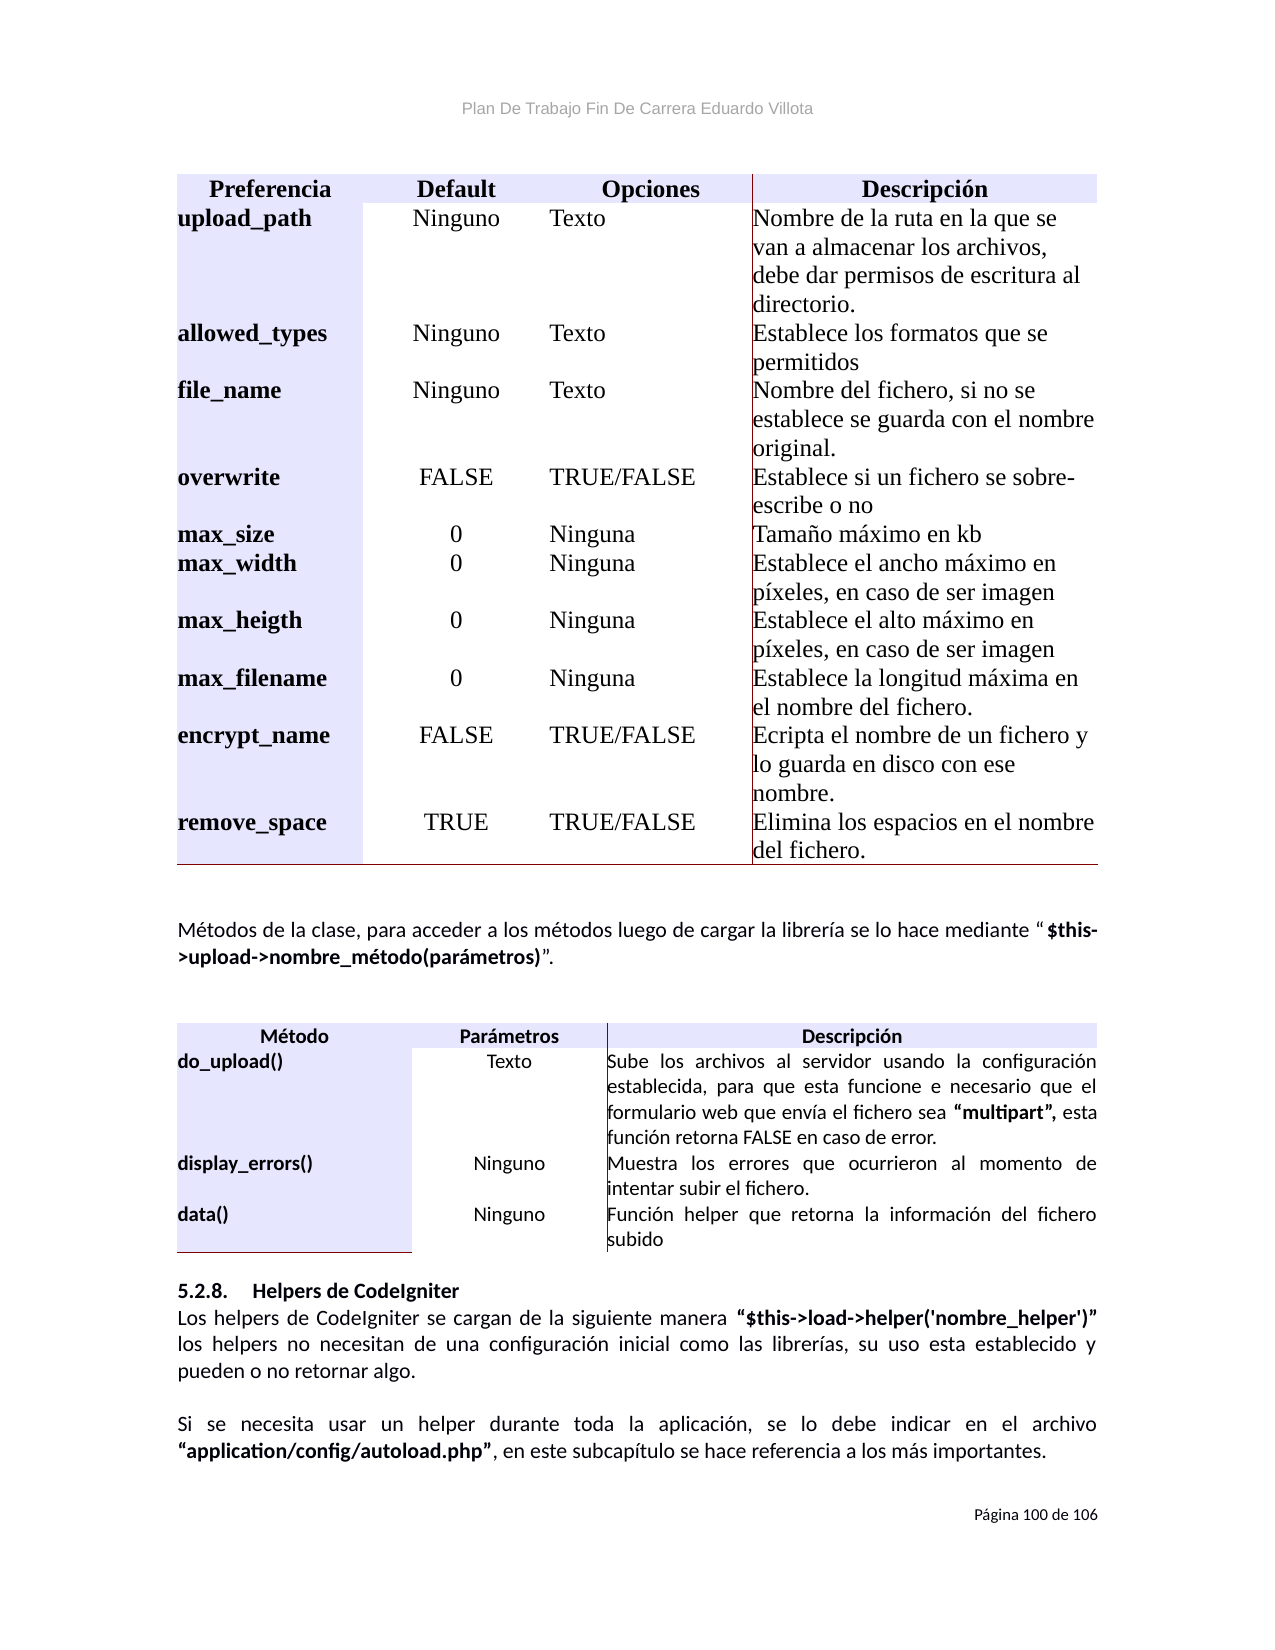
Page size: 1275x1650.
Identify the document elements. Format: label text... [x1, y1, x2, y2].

table_cell overwrite [177, 462, 363, 519]
table_cell allowed_types [177, 318, 363, 376]
text Los helpers de CodeIgniter se cargan de la siguiente manera “$this->load->helper('nombre_helper')” los helpers no necesitan de una configuración inicial como las librerías, su uso esta establecido y pueden o no retornar algo. [177, 1304, 1098, 1384]
table_cell TRUE/FALSE [549, 807, 752, 864]
table_cell Establece el ancho máximo en píxeles, en caso de ser imagen [753, 548, 1097, 606]
table_cell max_filename [177, 663, 363, 721]
table_cell Muestra los errores que ocurrieron al momento de intentar subir el fichero. [608, 1150, 1097, 1201]
table_cell max_width [177, 548, 363, 606]
table_cell Nombre de la ruta en la que se van a almacenar los archivos, debe dar permisos de escritura al directorio. [753, 203, 1097, 318]
table_cell Ninguno [363, 318, 549, 376]
table_header Preferencia [177, 174, 363, 203]
table_cell Ninguno [412, 1201, 607, 1252]
table_header Default [363, 174, 549, 203]
table_cell Texto [549, 376, 752, 462]
table_cell Ninguno [412, 1150, 607, 1201]
table_cell data() [177, 1201, 412, 1252]
table_header Descripción [753, 174, 1097, 203]
text Métodos de la clase, para acceder a los métodos luego de cargar la librería se lo hace mediante “$this->upload->nombre_método(parámetros)”. [177, 916, 1098, 969]
table_cell upload_path [177, 203, 363, 318]
table_cell TRUE/FALSE [549, 462, 752, 519]
table_cell Tamaño máximo en kb [753, 519, 1097, 548]
text Si se necesita usar un helper durante toda la aplicación, se lo debe indicar en el archivo “application/config/autoload.php”, en este subcapítulo se hace referencia a los más importantes. [177, 1410, 1098, 1464]
table_cell Ninguna [549, 663, 752, 721]
table_cell max_size [177, 519, 363, 548]
table_cell Texto [549, 203, 752, 318]
table_cell file_name [177, 376, 363, 462]
table_cell Sube los archivos al servidor usando la configuración establecida, para que esta funcione e necesario que el formulario web que envía el fichero sea “multipart”, esta función retorna FALSE en caso de error. [608, 1048, 1097, 1150]
table_cell Establece los formatos que se permitidos [753, 318, 1097, 376]
table_header Opciones [549, 174, 752, 203]
table_header Descripción [608, 1023, 1097, 1048]
table_cell Ninguna [549, 606, 752, 663]
table_cell FALSE [363, 721, 549, 807]
table_cell Nombre del fichero, si no se establece se guarda con el nombre original. [753, 376, 1097, 462]
table_cell TRUE/FALSE [549, 721, 752, 807]
table_cell display_errors() [177, 1150, 412, 1201]
table_cell 0 [363, 548, 549, 606]
table_cell Texto [412, 1048, 607, 1150]
table_header Parámetros [412, 1023, 607, 1048]
table_cell encrypt_name [177, 721, 363, 807]
table_cell Ninguno [363, 203, 549, 318]
table_cell Función helper que retorna la información del fichero subido [608, 1201, 1097, 1252]
table_cell Ninguna [549, 519, 752, 548]
table_cell 0 [363, 663, 549, 721]
table_cell Establece el alto máximo en píxeles, en caso de ser imagen [753, 606, 1097, 663]
table_cell TRUE [363, 807, 549, 864]
table_header Método [177, 1023, 412, 1048]
table_cell 0 [363, 606, 549, 663]
table_cell Ninguno [363, 376, 549, 462]
text 5.2.8. Helpers de CodeIgniter [177, 1277, 1098, 1304]
table_cell 0 [363, 519, 549, 548]
table_cell Establece si un fichero se sobre-escribe o no [753, 462, 1097, 519]
table_cell FALSE [363, 462, 549, 519]
table_cell Ninguna [549, 548, 752, 606]
table_cell Ecripta el nombre de un fichero y lo guarda en disco con ese nombre. [753, 721, 1097, 807]
table_cell Establece la longitud máxima en el nombre del fichero. [753, 663, 1097, 721]
table_cell Elimina los espacios en el nombre del fichero. [753, 807, 1097, 864]
table_cell do_upload() [177, 1048, 412, 1150]
table_cell max_heigth [177, 606, 363, 663]
table_cell Texto [549, 318, 752, 376]
table_cell remove_space [177, 807, 363, 864]
